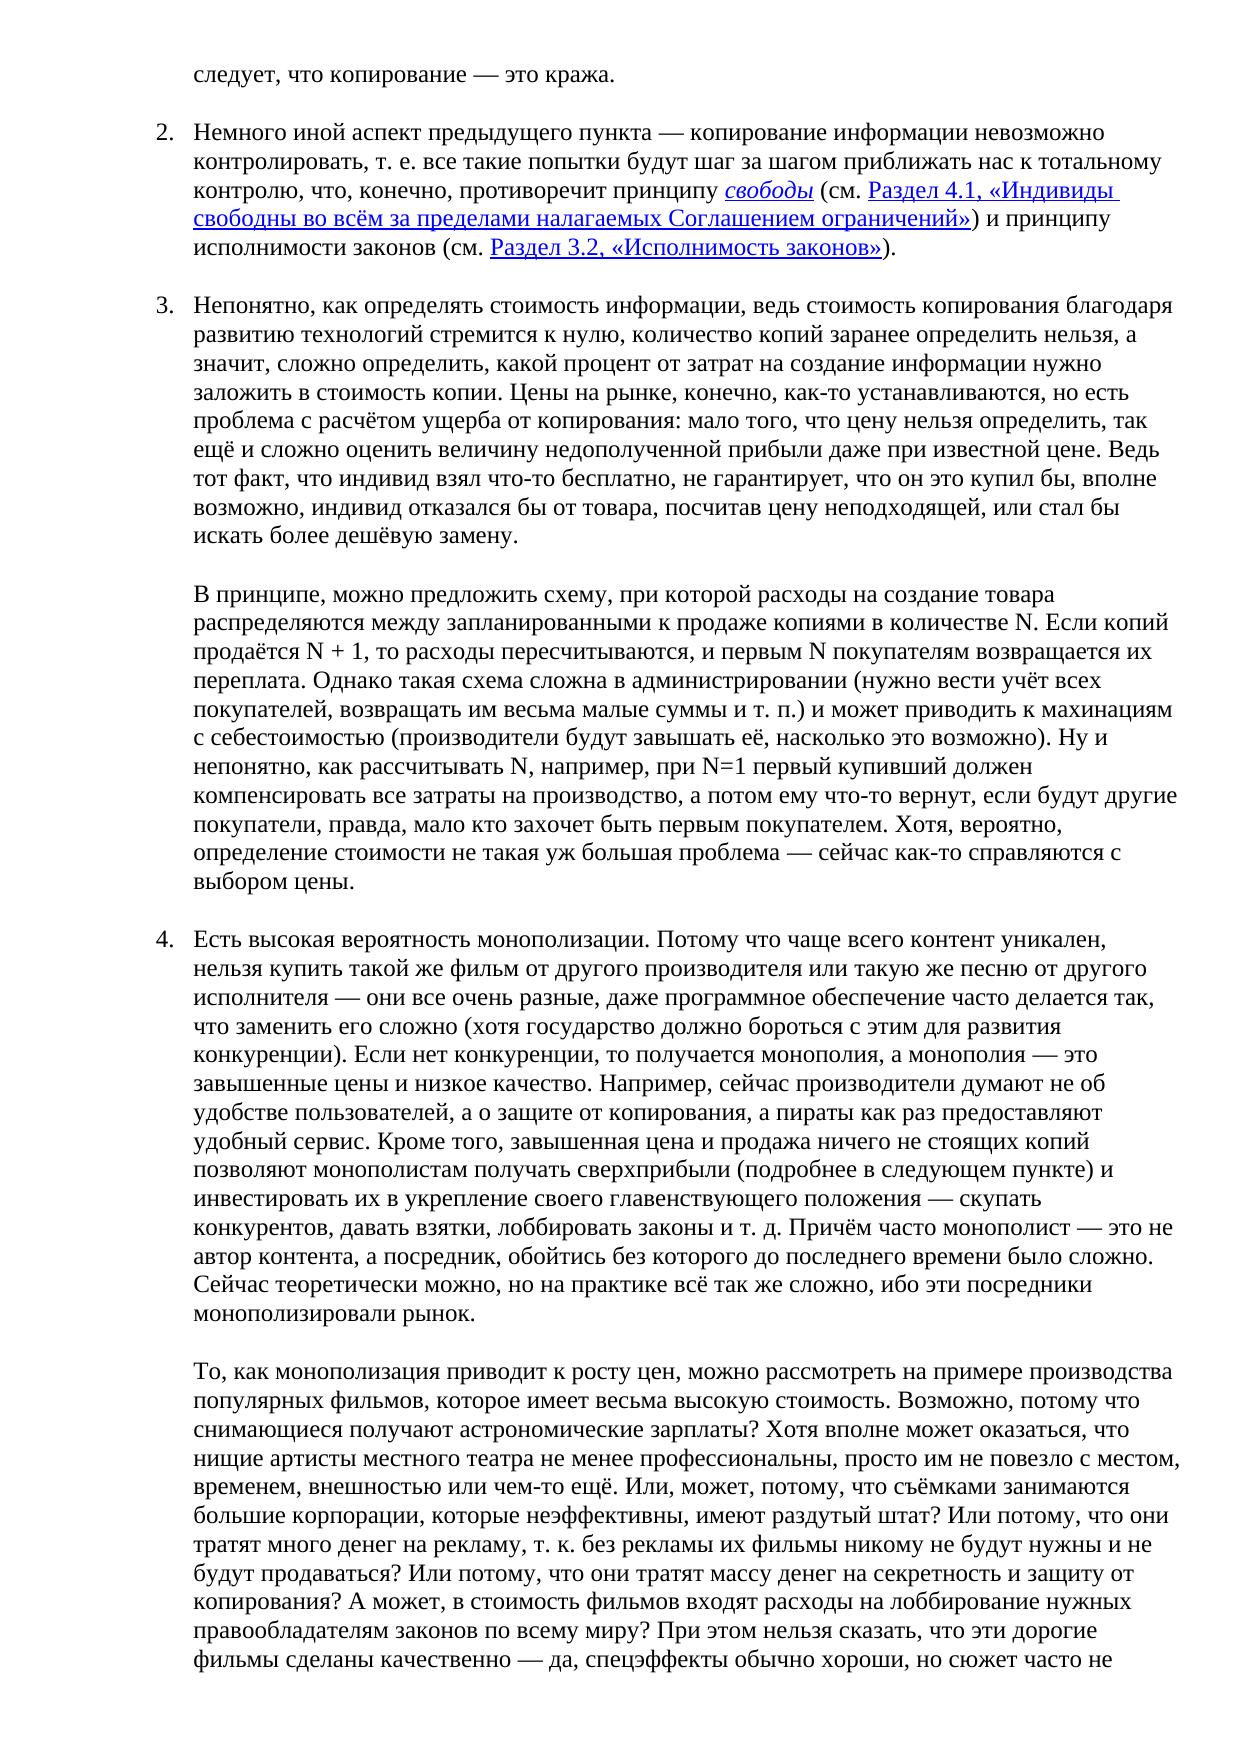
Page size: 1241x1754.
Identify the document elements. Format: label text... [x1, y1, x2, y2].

list следует, что копирование — это кража. [156, 59, 1181, 88]
list Немного иной аспект предыдущего пункта — копирование информации невозможно контролировать, т. е. все такие попытки будут шаг за шагом приближать нас к тотальному контролю, что, конечно, противоречит принципу свободы (см. Раздел 4.1, «Индивиды свободны во всём за пределами налагаемых Соглашением ограничений») и принципу исполнимости законов (см. Раздел 3.2, «Исполнимость законов»). [156, 117, 1181, 261]
list В принципе, можно предложить схему, при которой расходы на создание товара распределяются между запланированными к продаже копиями в количестве N. Если копий продаётся N + 1, то расходы пересчитываются, и первым N покупателям возвращается их переплата. Однако такая схема сложна в администрировании (нужно вести учёт всех покупателей, возвращать им весьма малые суммы и т. п.) и может приводить к махинациям с себестоимостью (производители будут завышать её, насколько это возможно). Ну и непонятно, как рассчитывать N, например, при N=1 первый купивший должен компенсировать все затраты на производство, а потом ему что-то вернут, если будут другие покупатели, правда, мало кто захочет быть первым покупателем. Хотя, вероятно, определение стоимости не такая уж большая проблема — сейчас как-то справляются с выбором цены. [156, 579, 1181, 895]
list Непонятно, как определять стоимость информации, ведь стоимость копирования благодаря развитию технологий стремится к нулю, количество копий заранее определить нельзя, а значит, сложно определить, какой процент от затрат на создание информации нужно заложить в стоимость копии. Цены на рынке, конечно, как-то устанавливаются, но есть проблема с расчётом ущерба от копирования: мало того, что цену нельзя определить, так ещё и сложно оценить величину недополученной прибыли даже при известной цене. Ведь тот факт, что индивид взял что-то бесплатно, не гарантирует, что он это купил бы, вполне возможно, индивид отказался бы от товара, посчитав цену неподходящей, или стал бы искать более дешёвую замену. [156, 291, 1181, 549]
list Есть высокая вероятность монополизации. Потому что чаще всего контент уникален, нельзя купить такой же фильм от другого производителя или такую же песню от другого исполнителя — они все очень разные, даже программное обеспечение часто делается так, что заменить его сложно (хотя государство должно бороться с этим для развития конкуренции). Если нет конкуренции, то получается монополия, а монополия — это завышенные цены и низкое качество. Например, сейчас производители думают не об удобстве пользователей, а о защите от копирования, а пираты как раз предоставляют удобный сервис. Кроме того, завышенная цена и продажа ничего не стоящих копий позволяют монополистам получать сверхприбыли (подробнее в следующем пункте) и инвестировать их в укрепление своего главенствующего положения — скупать конкурентов, давать взятки, лоббировать законы и т. д. Причём часто монополист — это не автор контента, а посредник, обойтись без которого до последнего времени было сложно. Сейчас теоретически можно, но на практике всё так же сложно, ибо эти посредники монополизировали рынок. [156, 924, 1181, 1327]
list То, как монополизация приводит к росту цен, можно рассмотреть на примере производства популярных фильмов, которое имеет весьма высокую стоимость. Возможно, потому что снимающиеся получают астрономические зарплаты? Хотя вполне может оказаться, что нищие артисты местного театра не менее профессиональны, просто им не повезло с местом, временем, внешностью или чем-то ещё. Или, может, потому, что съёмками занимаются большие корпорации, которые неэффективны, имеют раздутый штат? Или потому, что они тратят много денег на рекламу, т. к. без рекламы их фильмы никому не будут нужны и не будут продаваться? Или потому, что они тратят массу денег на секретность и защиту от копирования? А может, в стоимость фильмов входят расходы на лоббирование нужных правообладателям законов по всему миру? При этом нельзя сказать, что эти дорогие фильмы сделаны качественно — да, спецэффекты обычно хороши, но сюжет часто не [156, 1356, 1181, 1673]
